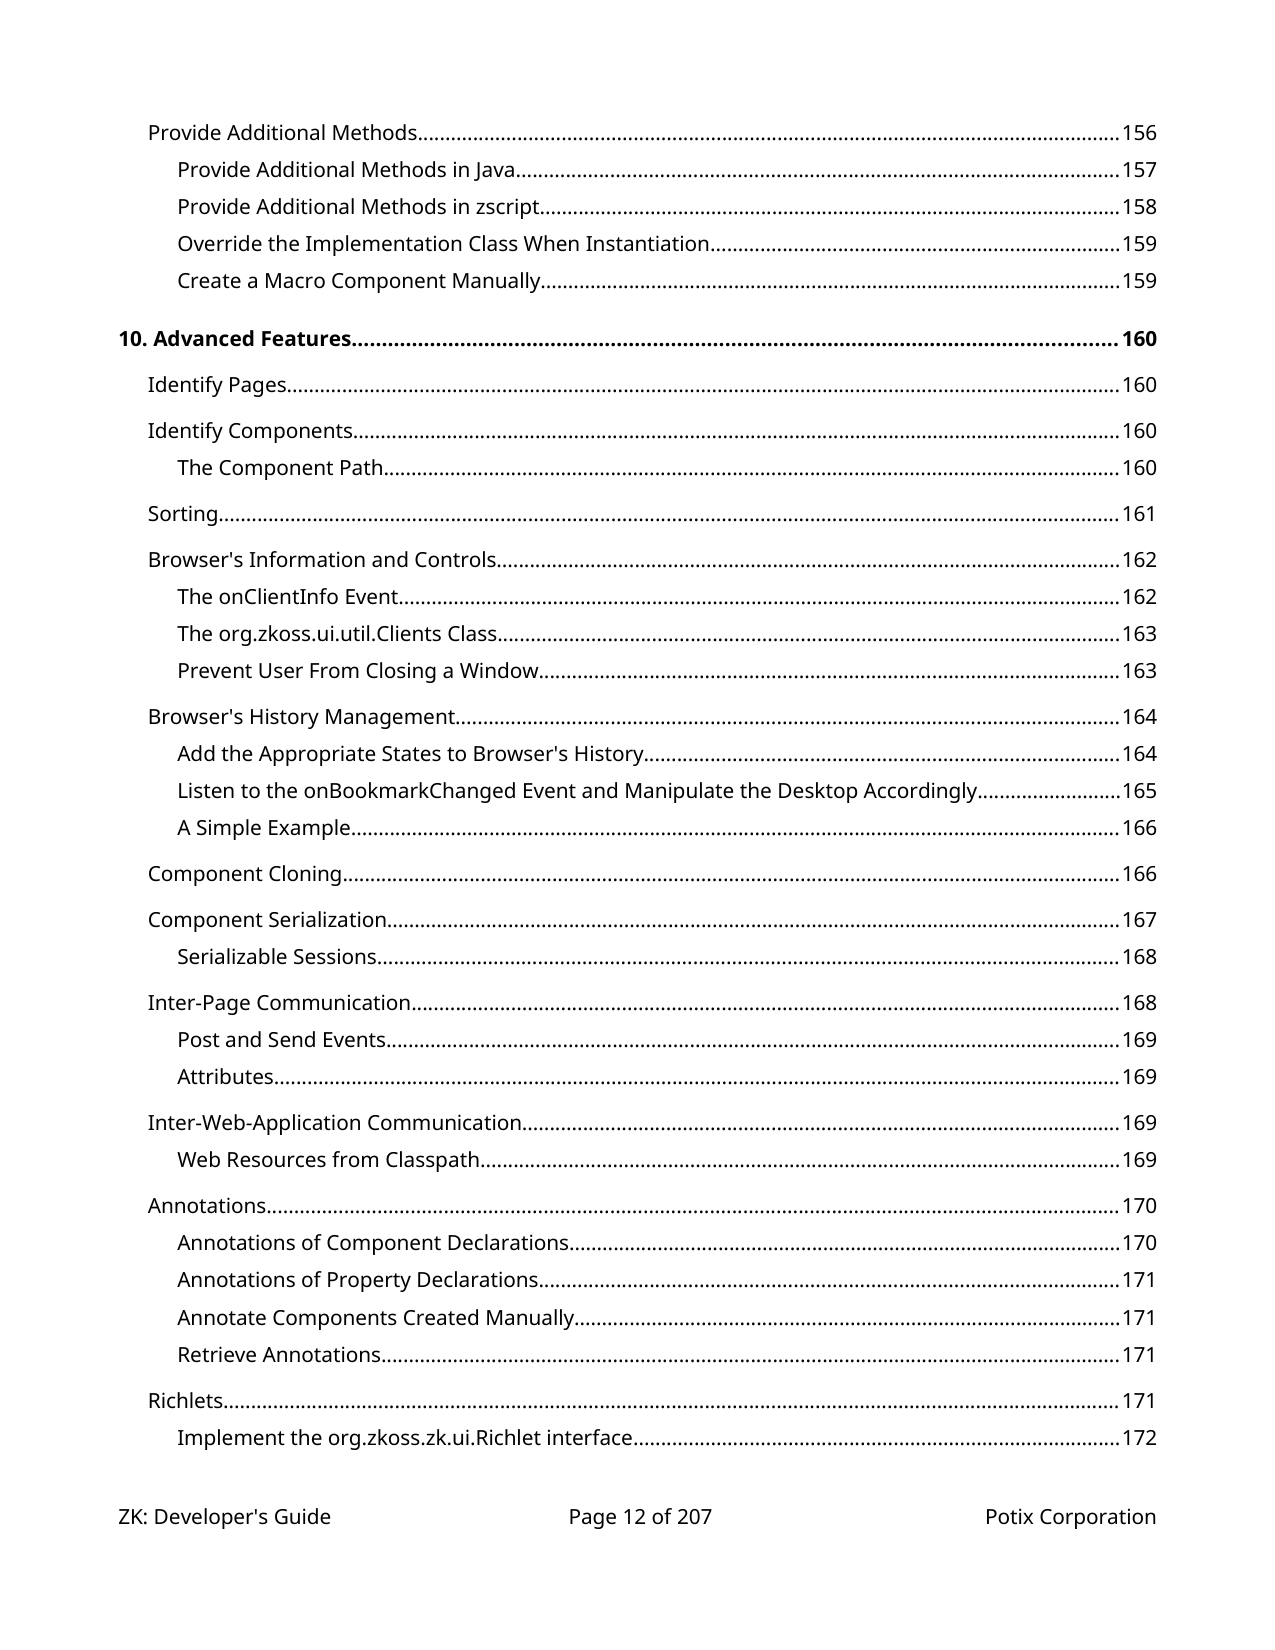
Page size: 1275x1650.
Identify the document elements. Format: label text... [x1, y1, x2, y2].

text Implement the org.zkoss.zk.ui.Richlet interface 172 [177, 1423, 1157, 1451]
text Provide Additional Methods 156 [148, 118, 1157, 146]
text Create a Macro Component Manually 159 [177, 266, 1157, 295]
text The org.zkoss.ui.util.Clients Class 163 [177, 619, 1157, 647]
text Inter-Page Communication 168 [148, 988, 1157, 1017]
text Browser's Information and Controls 162 [148, 545, 1157, 573]
text A Simple Example 166 [177, 813, 1157, 842]
text Prevent User From Closing a Window 163 [177, 656, 1157, 684]
text Override the Implementation Class When Instantiation 159 [177, 229, 1157, 258]
text Retrieve Annotations 171 [177, 1340, 1157, 1368]
text Identify Pages 160 [148, 370, 1157, 398]
text Provide Additional Methods in Java 157 [177, 155, 1157, 183]
text Attributes 169 [177, 1062, 1157, 1091]
text Annotations of Property Declarations 171 [177, 1266, 1157, 1294]
text Component Serialization 167 [148, 905, 1157, 933]
text 10. Advanced Features 160 [118, 324, 1157, 352]
text The Component Path 160 [177, 453, 1157, 481]
text Browser's History Management 164 [148, 702, 1157, 730]
text Listen to the onBookmarkChanged Event and Manipulate the Desktop Accordingly 165 [177, 776, 1157, 804]
text Provide Additional Methods in zscript 158 [177, 192, 1157, 221]
text Annotate Components Created Manually 171 [177, 1303, 1157, 1331]
text Richlets 171 [148, 1386, 1157, 1414]
text Component Cloning 166 [148, 859, 1157, 888]
text Annotations of Component Declarations 170 [177, 1228, 1157, 1257]
text Serializable Sessions 168 [177, 942, 1157, 971]
text Web Resources from Classpath 169 [177, 1146, 1157, 1174]
text Post and Send Events 169 [177, 1025, 1157, 1054]
text Inter-Web-Application Communication 169 [148, 1108, 1157, 1137]
text Sorting 161 [148, 499, 1157, 527]
text Add the Appropriate States to Browser's History 164 [177, 739, 1157, 767]
text Annotations 170 [148, 1191, 1157, 1220]
text The onClientInfo Event 162 [177, 582, 1157, 610]
text Identify Components 160 [148, 416, 1157, 444]
